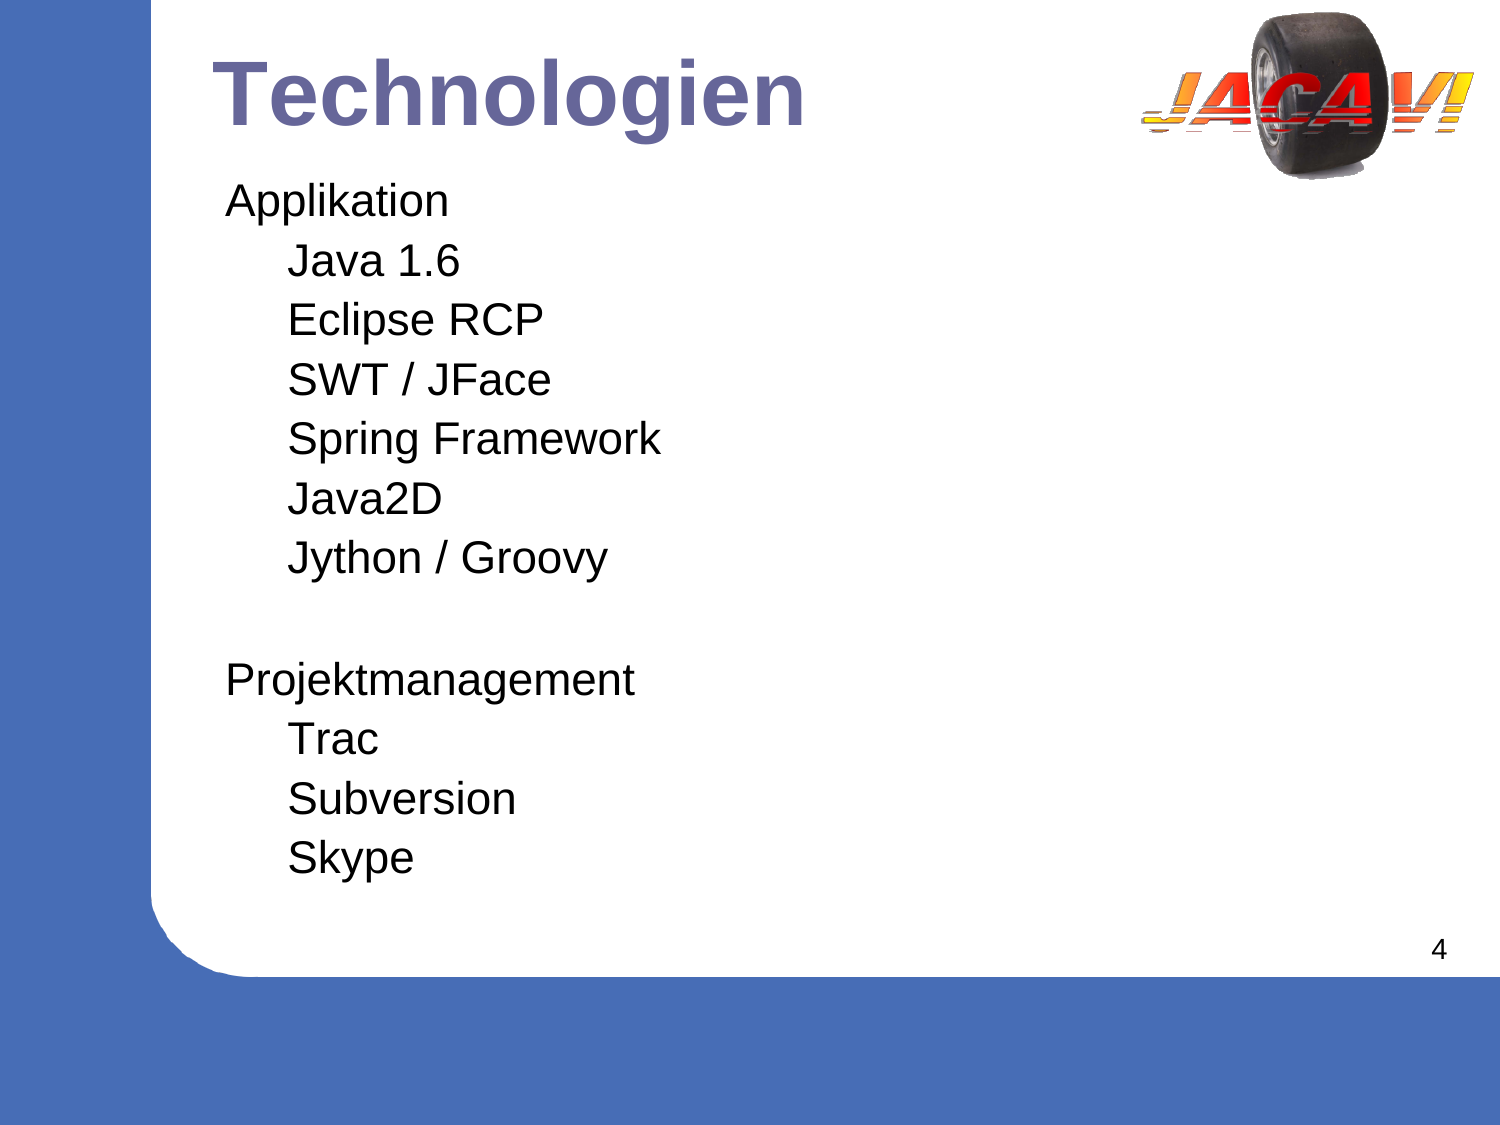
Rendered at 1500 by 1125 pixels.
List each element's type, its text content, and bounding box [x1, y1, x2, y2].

title Technologien [212, 24, 1447, 164]
picture [0, 0, 1500, 1125]
list Applikation Java 1.6 Eclipse RCP SWT / JFace Spring Framework Java2D Jython / Groovy Projektmanagement Trac Subversion Skype [212, 174, 1448, 926]
